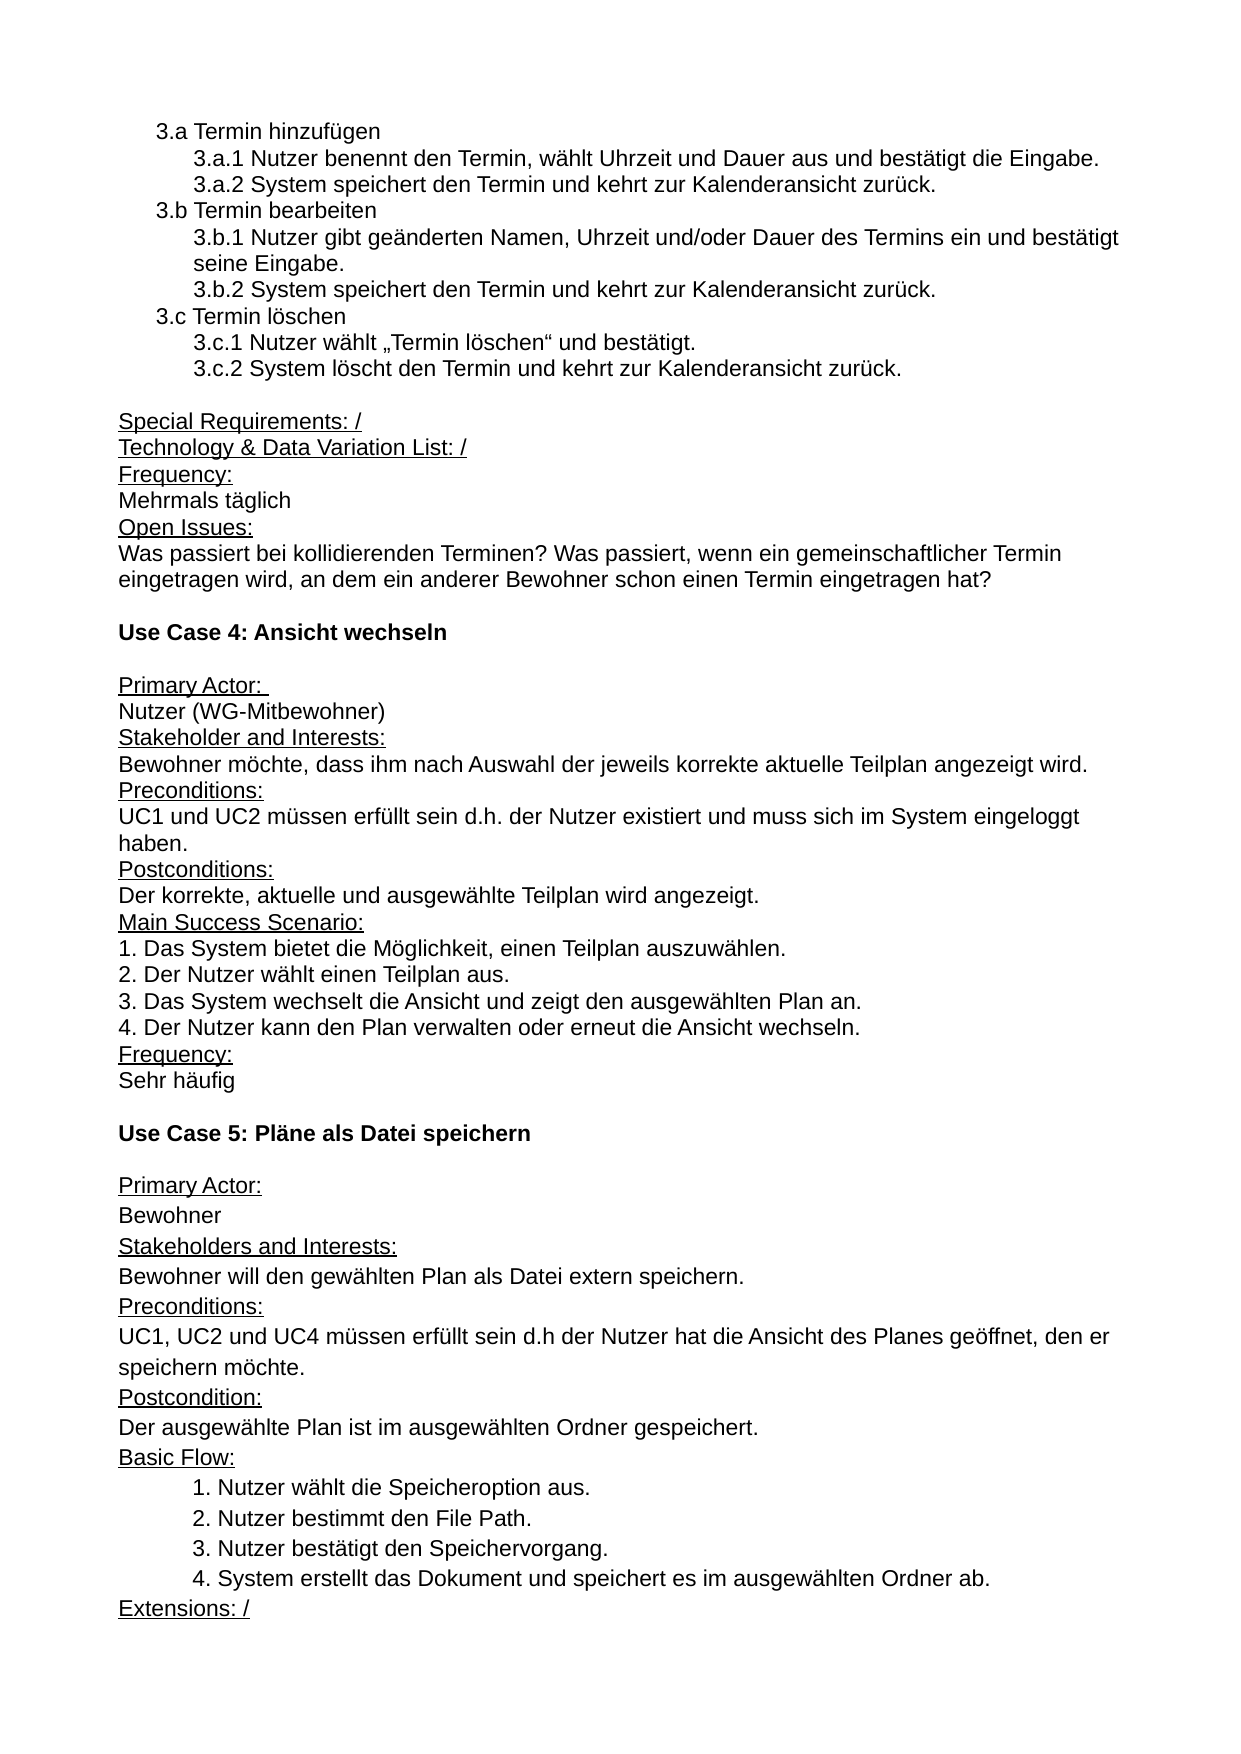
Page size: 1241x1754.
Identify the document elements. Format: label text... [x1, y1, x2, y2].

text 3.a Termin hinzufügen [156, 118, 1122, 144]
text Main Success Scenario: [118, 909, 1122, 935]
text Was passiert bei kollidierenden Terminen? Was passiert, wenn ein gemeinschaftlicher Termin eingetragen wird, an dem ein anderer Bewohner schon einen Termin eingetragen hat? [118, 540, 1122, 592]
text 3.b Termin bearbeiten [156, 197, 1122, 223]
text Stakeholders and Interests: [118, 1233, 1122, 1259]
text 2. Nutzer bestimmt den File Path. [118, 1504, 1122, 1531]
text Basic Flow: [118, 1444, 1122, 1471]
text Use Case 4: Ansicht wechseln [118, 619, 1122, 645]
text 3.c Termin löschen [156, 303, 1122, 329]
text Bewohner [118, 1202, 1122, 1229]
text 2. Der Nutzer wählt einen Teilplan aus. [118, 961, 1122, 988]
text 3. Nutzer bestätigt den Speichervorgang. [118, 1535, 1122, 1561]
text 4. Der Nutzer kann den Plan verwalten oder erneut die Ansicht wechseln. [118, 1014, 1122, 1041]
text 1. Das System bietet die Möglichkeit, einen Teilplan auszuwählen. [118, 935, 1122, 961]
text 3.a.1 Nutzer benennt den Termin, wählt Uhrzeit und Dauer aus und bestätigt die Eingabe. [156, 144, 1122, 171]
text 1. Nutzer wählt die Speicheroption aus. [118, 1474, 1122, 1501]
text Special Requirements: / [118, 408, 1122, 434]
text Bewohner will den gewählten Plan als Datei extern speichern. [118, 1263, 1122, 1289]
text Frequency: [118, 1041, 1122, 1067]
text Use Case 5: Pläne als Datei speichern [118, 1119, 1122, 1146]
text Bewohner möchte, dass ihm nach Auswahl der jeweils korrekte aktuelle Teilplan angezeigt wird. [118, 751, 1122, 777]
text Postcondition: [118, 1384, 1122, 1410]
text 3.b.1 Nutzer gibt geänderten Namen, Uhrzeit und/oder Dauer des Termins ein und bestätigt seine Eingabe. [156, 223, 1122, 276]
text Nutzer (WG-Mitbewohner) [118, 698, 1122, 724]
text Open Issues: [118, 513, 1122, 540]
text Technology & Data Variation List: / [118, 434, 1122, 461]
text Sehr häufig [118, 1067, 1122, 1093]
text 3.c.1 Nutzer wählt „Termin löschen“ und bestätigt. [156, 329, 1122, 355]
text 3.c.2 System löscht den Termin und kehrt zur Kalenderansicht zurück. [156, 355, 1122, 382]
text 4. System erstellt das Dokument und speichert es im ausgewählten Ordner ab. [118, 1565, 1122, 1591]
text Der ausgewählte Plan ist im ausgewählten Ordner gespeichert. [118, 1414, 1122, 1440]
text Preconditions: [118, 777, 1122, 803]
text Postconditions: [118, 856, 1122, 882]
text Stakeholder and Interests: [118, 724, 1122, 751]
text Extensions: / [118, 1595, 1122, 1622]
text 3.b.2 System speichert den Termin und kehrt zur Kalenderansicht zurück. [156, 276, 1122, 303]
text Der korrekte, aktuelle und ausgewählte Teilplan wird angezeigt. [118, 882, 1122, 909]
text Mehrmals täglich [118, 487, 1122, 513]
text Preconditions: [118, 1293, 1122, 1319]
text UC1, UC2 und UC4 müssen erfüllt sein d.h der Nutzer hat die Ansicht des Planes geöffnet, den er speichern möchte. [118, 1323, 1122, 1380]
text 3.a.2 System speichert den Termin und kehrt zur Kalenderansicht zurück. [156, 171, 1122, 197]
text UC1 und UC2 müssen erfüllt sein d.h. der Nutzer existiert und muss sich im System eingeloggt haben. [118, 803, 1122, 856]
text 3. Das System wechselt die Ansicht und zeigt den ausgewählten Plan an. [118, 988, 1122, 1014]
text Primary Actor: [118, 1172, 1122, 1199]
text Primary Actor: [118, 672, 1122, 698]
text Frequency: [118, 461, 1122, 487]
